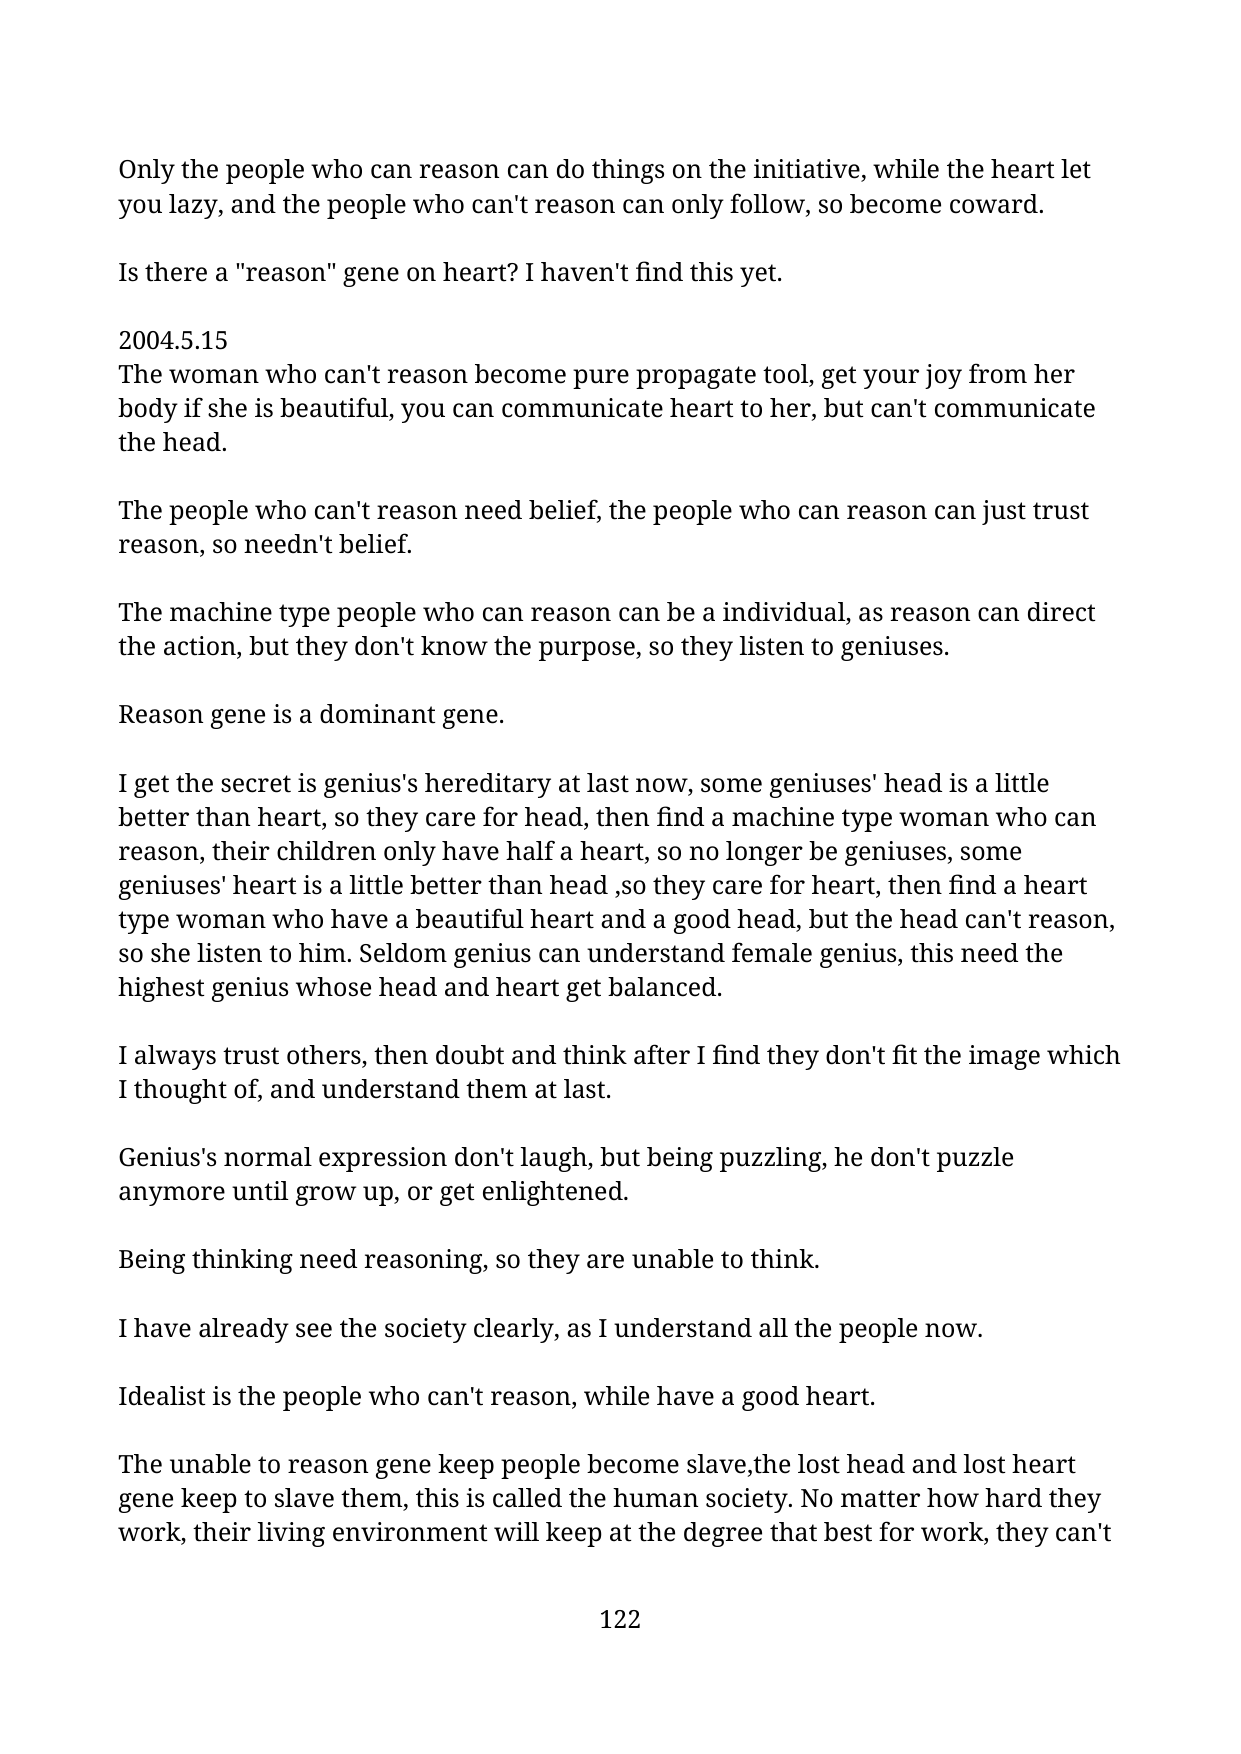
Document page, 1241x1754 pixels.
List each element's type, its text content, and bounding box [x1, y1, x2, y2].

text The machine type people who can reason can be a individual, as reason can direct the action, but they don't know the purpose, so they listen to geniuses. [118, 595, 1122, 663]
text The unable to reason gene keep people become slave,the lost head and lost heart gene keep to slave them, this is called the human society. No matter how hard they work, their living environment will keep at the degree that best for work, they can't [118, 1447, 1122, 1549]
text Reason gene is a dominant gene. [118, 697, 1122, 731]
text Being thinking need reasoning, so they are unable to think. [118, 1242, 1122, 1276]
text Is there a "reason" gene on heart? I haven't find this yet. [118, 254, 1122, 288]
text 2004.5.15 [118, 322, 1122, 357]
text I have already see the society clearly, as I understand all the people now. [118, 1310, 1122, 1344]
text The woman who can't reason become pure propagate tool, get your joy from her body if she is beautiful, you can communicate heart to her, but can't communicate the head. [118, 357, 1122, 459]
text Only the people who can reason can do things on the initiative, while the heart let you lazy, and the people who can't reason can only follow, so become coward. [118, 152, 1122, 220]
text Idealist is the people who can't reason, while have a good heart. [118, 1378, 1122, 1412]
text The people who can't reason need belief, the people who can reason can just trust reason, so needn't belief. [118, 493, 1122, 561]
text I get the secret is genius's hereditary at last now, some geniuses' head is a little better than heart, so they care for head, then find a machine type woman who can reason, their children only have half a heart, so no longer be geniuses, some geniuses' heart is a little better than head ,so they care for heart, then find a heart type woman who have a beautiful heart and a good head, but the head can't reason, so she listen to him. Seldom genius can understand female genius, this need the highest genius whose head and heart get balanced. [118, 765, 1122, 1004]
text Genius's normal expression don't laugh, but being puzzling, he don't puzzle anymore until grow up, or get enlightened. [118, 1140, 1122, 1208]
text I always trust others, then doubt and think after I find they don't fit the image which I thought of, and understand them at last. [118, 1038, 1122, 1106]
